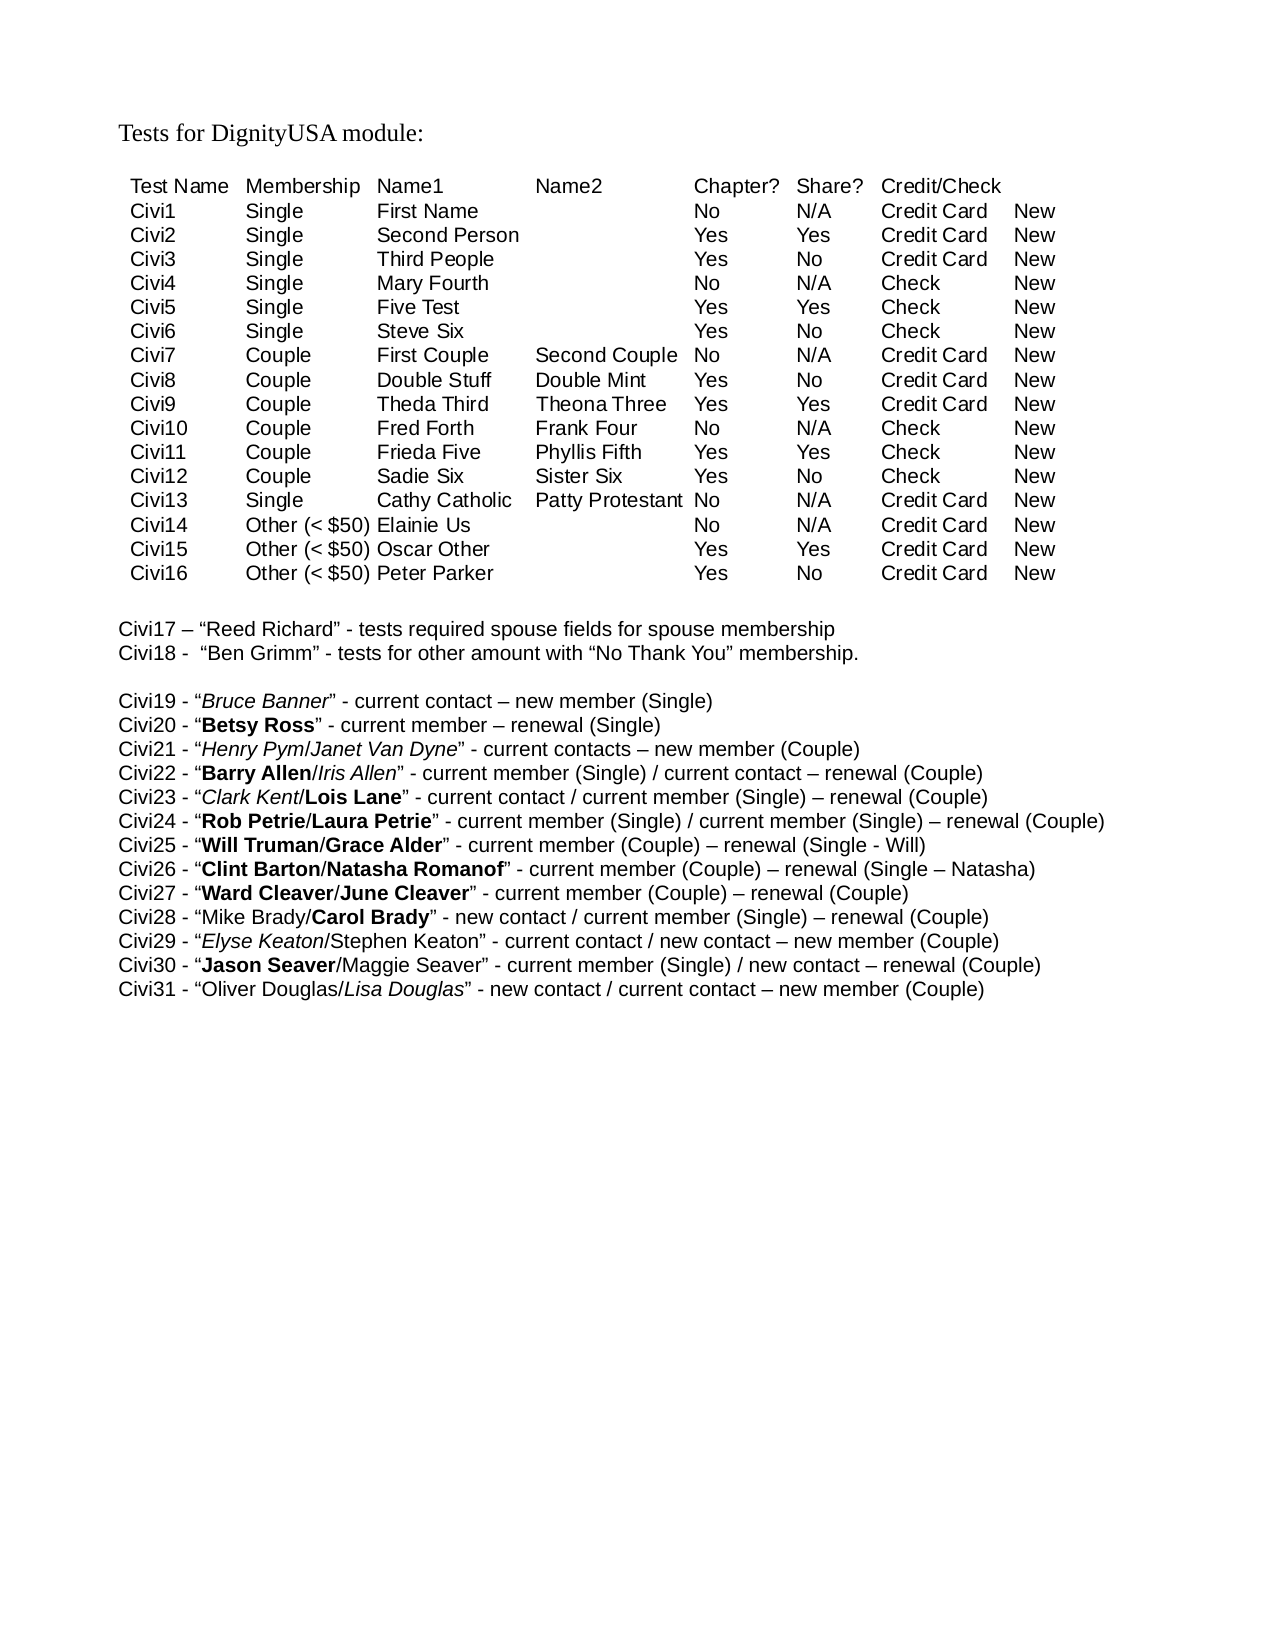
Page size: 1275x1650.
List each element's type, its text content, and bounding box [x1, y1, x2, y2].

text Civi29 - “Elyse Keaton/Stephen Keaton” - current contact / new contact – new member (Couple) [118, 929, 1157, 953]
text Civi24 - “Rob Petrie/Laura Petrie” - current member (Single) / current member (Single) – renewal (Couple) [118, 809, 1157, 833]
text Civi28 - “Mike Brady/Carol Brady” - new contact / current member (Single) – renewal (Couple) [118, 905, 1157, 929]
text Civi25 - “Will Truman/Grace Alder” - current member (Couple) – renewal (Single - Will) [118, 833, 1157, 857]
text Civi20 - “Betsy Ross” - current member – renewal (Single) [118, 713, 1157, 737]
text Tests for DignityUSA module: [118, 118, 1157, 147]
text Civi18 - “Ben Grimm” - tests for other amount with “No Thank You” membership. [118, 641, 1157, 665]
text Civi26 - “Clint Barton/Natasha Romanof” - current member (Couple) – renewal (Single – Natasha) [118, 857, 1157, 881]
text Civi31 - “Oliver Douglas/Lisa Douglas” - new contact / current contact – new member (Couple) [118, 977, 1157, 1001]
text Civi17 – “Reed Richard” - tests required spouse fields for spouse membership [118, 617, 1157, 641]
text Civi30 - “Jason Seaver/Maggie Seaver” - current member (Single) / new contact – renewal (Couple) [118, 953, 1157, 977]
text Civi21 - “Henry Pym/Janet Van Dyne” - current contacts – new member (Couple) [118, 737, 1157, 761]
text Civi27 - “Ward Cleaver/June Cleaver” - current member (Couple) – renewal (Couple) [118, 881, 1157, 905]
text Civi19 - “Bruce Banner” - current contact – new member (Single) [118, 689, 1157, 713]
text Civi22 - “Barry Allen/Iris Allen” - current member (Single) / current contact – renewal (Couple) [118, 761, 1157, 785]
text Civi23 - “Clark Kent/Lois Lane” - current contact / current member (Single) – renewal (Couple) [118, 785, 1157, 809]
